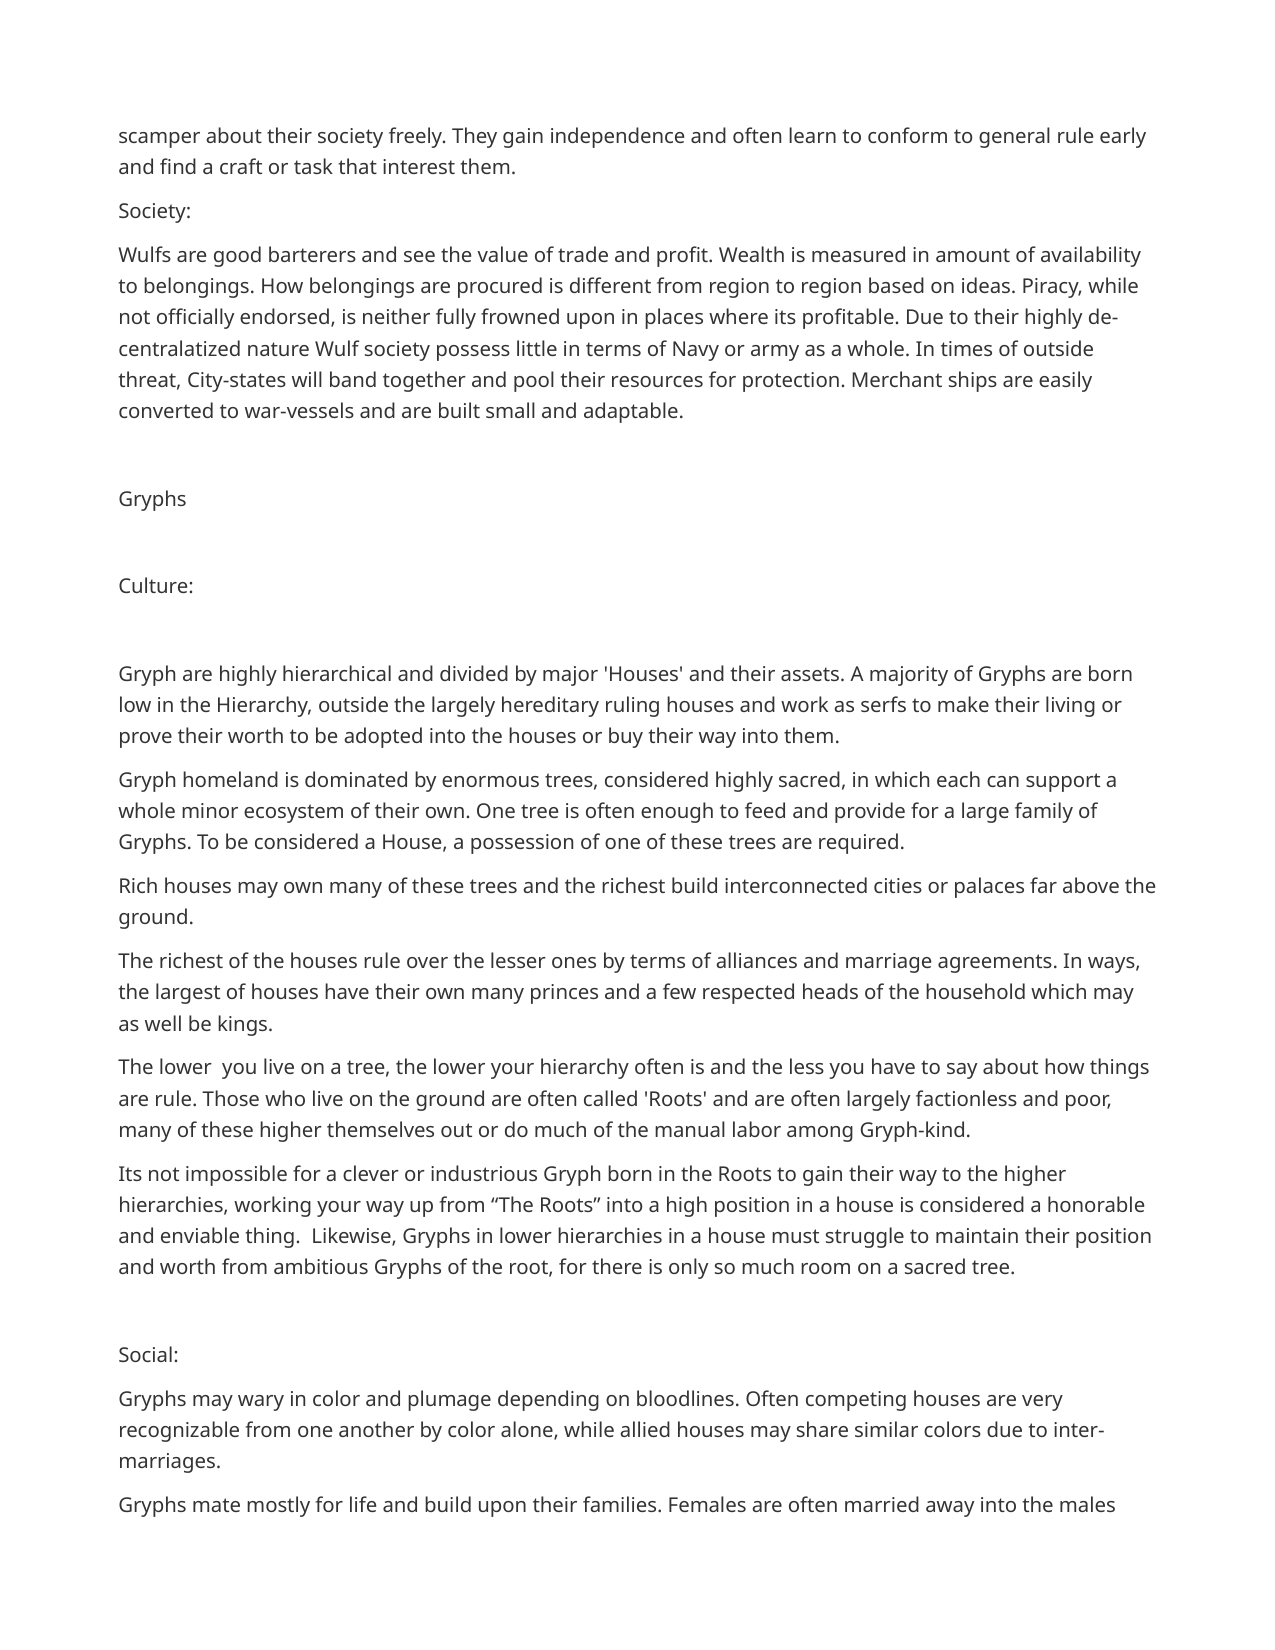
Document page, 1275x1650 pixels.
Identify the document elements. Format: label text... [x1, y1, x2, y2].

text scamper about their society freely. They gain independence and often learn to conform to general rule early and find a craft or task that interest them. [118, 118, 1157, 181]
text Wulfs are good barterers and see the value of trade and profit. Wealth is measured in amount of availability to belongings. How belongings are procured is different from region to region based on ideas. Piracy, while not officially endorsed, is neither fully frowned upon in places where its profitable. Due to their highly de-centralatized nature Wulf society possess little in terms of Navy or army as a whole. In times of outside threat, City-states will band together and pool their resources for protection. Merchant ships are easily converted to war-vessels and are built small and adaptable. [118, 237, 1157, 424]
text Culture: [118, 568, 1157, 599]
text Rich houses may own many of these trees and the richest build interconnected cities or palaces far above the ground. [118, 868, 1157, 931]
text Its not impossible for a clever or industrious Gryph born in the Roots to gain their way to the higher hierarchies, working your way up from “The Roots” into a high position in a house is considered a honorable and enviable thing. Likewise, Gryphs in lower hierarchies in a house must struggle to maintain their position and worth from ambitious Gryphs of the root, for there is only so much room on a sacred tree. [118, 1156, 1157, 1281]
text Gryph are highly hierarchical and divided by major 'Houses' and their assets. A majority of Gryphs are born low in the Hierarchy, outside the largely hereditary ruling houses and work as serfs to make their living or prove their worth to be adopted into the houses or buy their way into them. [118, 656, 1157, 749]
text Gryphs mate mostly for life and build upon their families. Females are often married away into the males [118, 1487, 1157, 1518]
text Society: [118, 193, 1157, 224]
text The richest of the houses rule over the lesser ones by terms of alliances and marriage agreements. In ways, the largest of houses have their own many princes and a few respected heads of the household which may as well be kings. [118, 943, 1157, 1037]
text Gryph homeland is dominated by enormous trees, considered highly sacred, in which each can support a whole minor ecosystem of their own. One tree is often enough to feed and provide for a large family of Gryphs. To be considered a House, a possession of one of these trees are required. [118, 762, 1157, 856]
text Gryphs may wary in color and plumage depending on bloodlines. Often competing houses are very recognizable from one another by color alone, while allied houses may share similar colors due to inter-marriages. [118, 1381, 1157, 1474]
text Gryphs [118, 481, 1157, 512]
text Social: [118, 1337, 1157, 1368]
text The lower you live on a tree, the lower your hierarchy often is and the less you have to say about how things are rule. Those who live on the ground are often called 'Roots' and are often largely factionless and poor, many of these higher themselves out or do much of the manual labor among Gryph-kind. [118, 1049, 1157, 1143]
